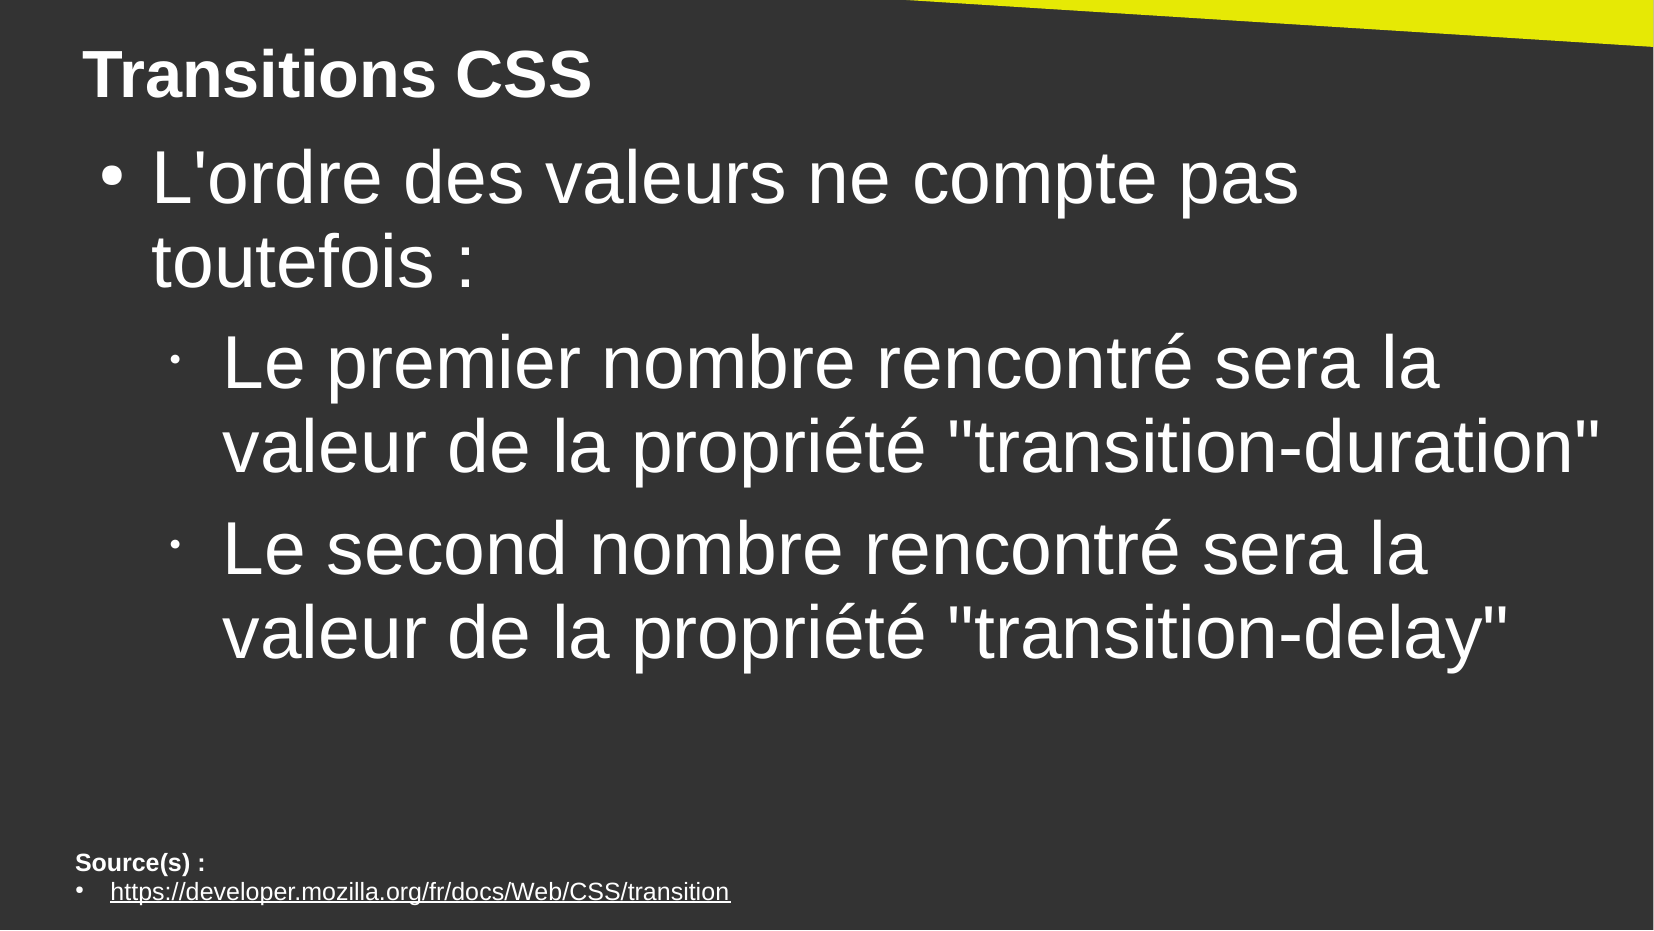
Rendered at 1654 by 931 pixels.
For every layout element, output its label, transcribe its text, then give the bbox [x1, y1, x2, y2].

text_box [906, 0, 1654, 47]
title Transitions CSS [82, 37, 1571, 114]
text_box Source(s) : https://developer.mozilla.org/fr/docs/Web/CSS/transition [60, 841, 1546, 931]
list L'ordre des valeurs ne compte pas toutefois : Le premier nombre rencontré sera la valeur de la propriété "transition-duration" Le second nombre rencontré sera la valeur de la propriété "transition-delay" [80, 135, 1620, 756]
